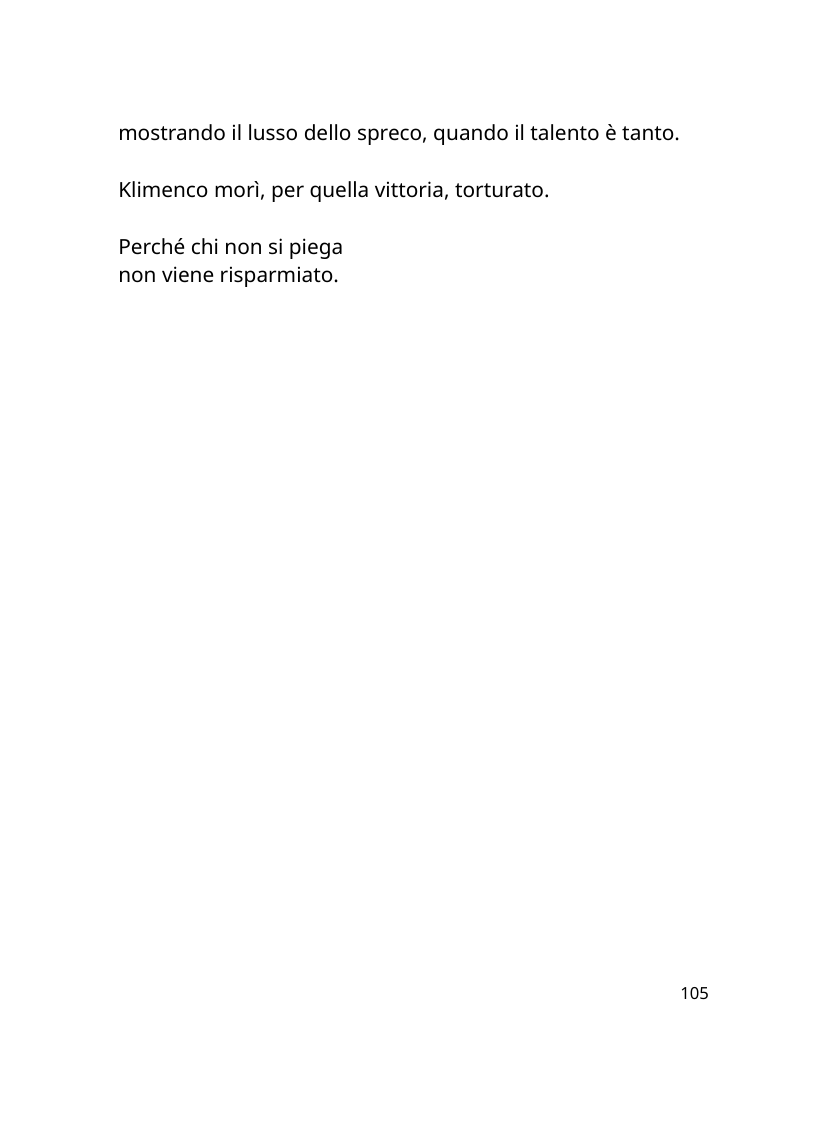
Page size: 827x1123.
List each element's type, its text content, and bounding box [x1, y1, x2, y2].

text non viene risparmiato. [118, 260, 709, 289]
text mostrando il lusso dello spreco, quando il talento è tanto. [118, 118, 709, 147]
text Perché chi non si piega [118, 232, 709, 260]
text Klimenco morì, per quella vittoria, torturato. [118, 175, 709, 203]
